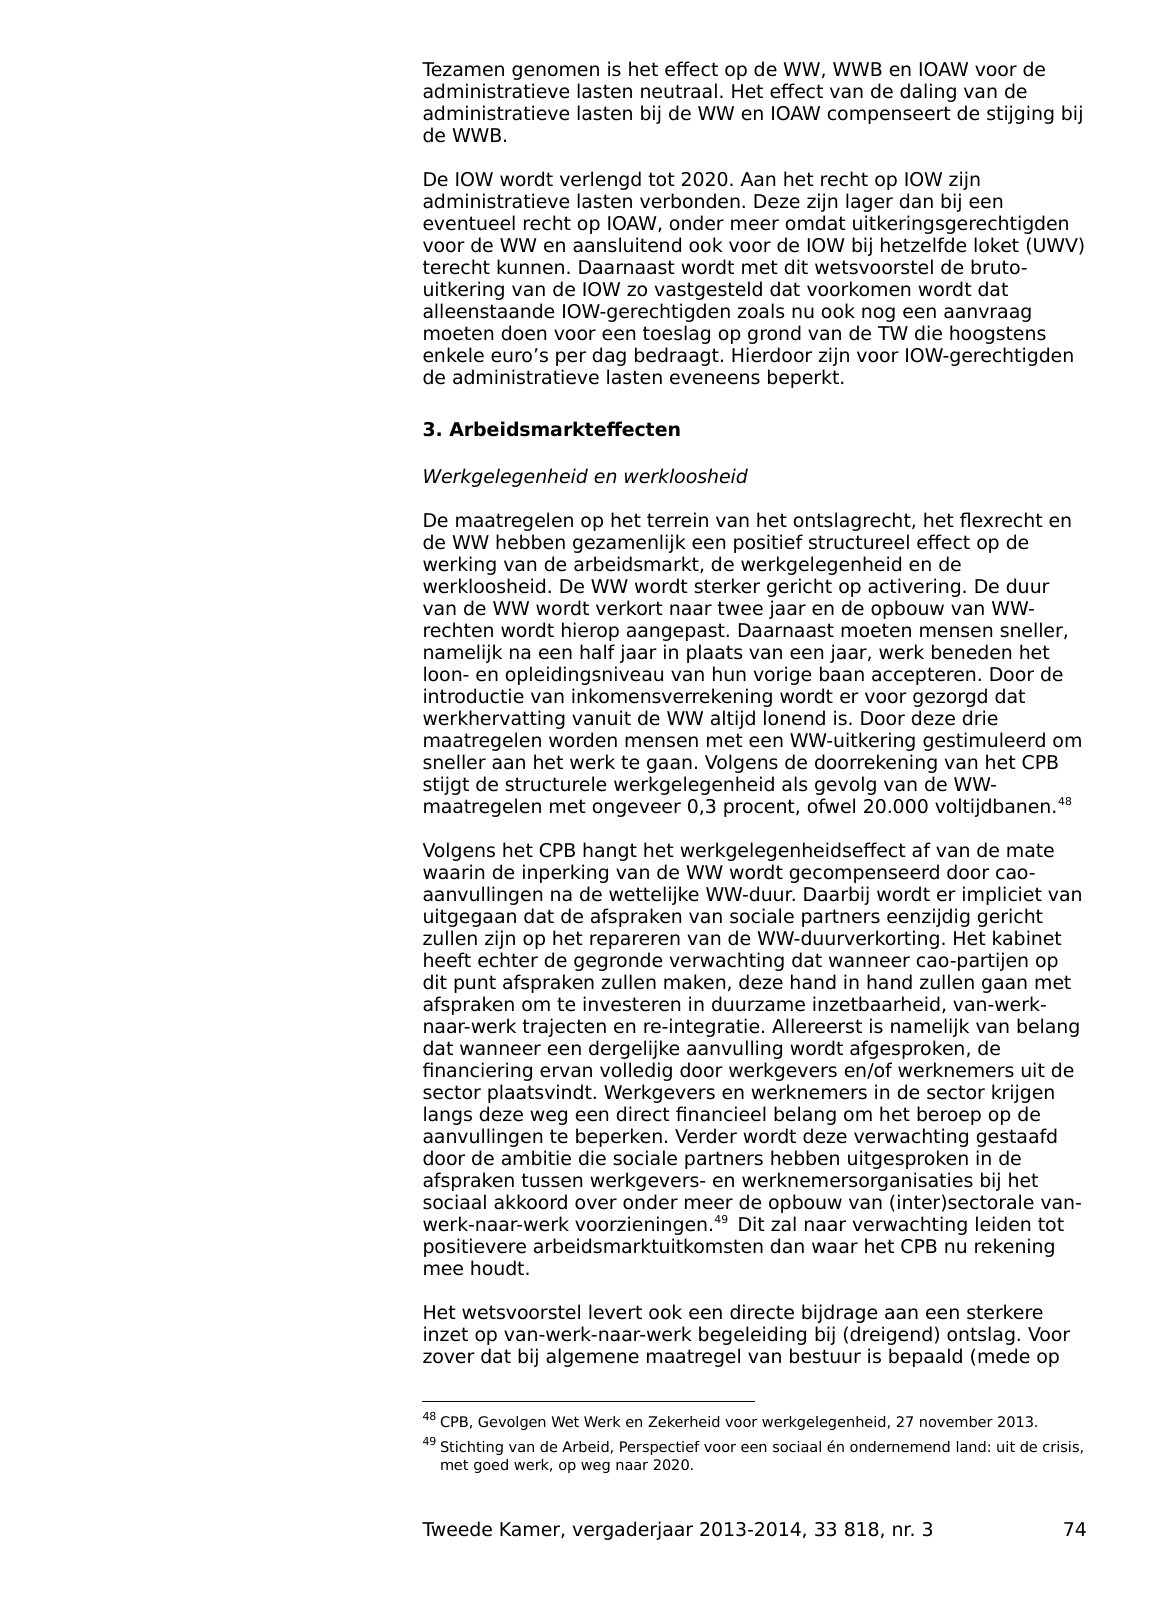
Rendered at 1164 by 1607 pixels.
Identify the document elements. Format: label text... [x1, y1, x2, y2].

text Volgens het CPB hangt het werkgelegenheidseffect af van de mate waarin de inperking van de WW wordt gecompenseerd door cao-aanvullingen na de wettelijke WW-duur. Daarbij wordt er impliciet van uitgegaan dat de afspraken van sociale partners eenzijdig gericht zullen zijn op het repareren van de WW-duurverkorting. Het kabinet heeft echter de gegronde verwachting dat wanneer cao-partijen op dit punt afspraken zullen maken, deze hand in hand zullen gaan met afspraken om te investeren in duurzame inzetbaarheid, van-werk-naar-werk trajecten en re-integratie. Allereerst is namelijk van belang dat wanneer een dergelijke aanvulling wordt afgesproken, de financiering ervan volledig door werkgevers en/of werknemers uit de sector plaatsvindt. Werkgevers en werknemers in de sector krijgen langs deze weg een direct financieel belang om het beroep op de aanvullingen te beperken. Verder wordt deze verwachting gestaafd door de ambitie die sociale partners hebben uitgesproken in de afspraken tussen werkgevers- en werknemersorganisaties bij het sociaal akkoord over onder meer de opbouw van (inter)sectorale van-werk-naar-werk voorzieningen. Dit zal naar verwachting leiden tot positievere arbeidsmarktuitkomsten dan waar het CPB nu rekening mee houdt. [422, 840, 1087, 1279]
text Tezamen genomen is het effect op de WW, WWB en IOAW voor de administratieve lasten neutraal. Het effect van de daling van de administratieve lasten bij de WW en IOAW compenseert de stijging bij de WWB. [422, 59, 1087, 147]
subtitle Werkgelegenheid en werkloosheid [422, 466, 1087, 488]
text De maatregelen op het terrein van het ontslagrecht, het flexrecht en de WW hebben gezamenlijk een positief structureel effect op de werking van de arbeidsmarkt, de werkgelegenheid en de werkloosheid. De WW wordt sterker gericht op activering. De duur van de WW wordt verkort naar twee jaar en de opbouw van WW-rechten wordt hierop aangepast. Daarnaast moeten mensen sneller, namelijk na een half jaar in plaats van een jaar, werk beneden het loon- en opleidingsniveau van hun vorige baan accepteren. Door de introductie van inkomensverrekening wordt er voor gezorgd dat werkhervatting vanuit de WW altijd lonend is. Door deze drie maatregelen worden mensen met een WW-uitkering gestimuleerd om sneller aan het werk te gaan. Volgens de doorrekening van het CPB stijgt de structurele werkgelegenheid als gevolg van de WW-maatregelen met ongeveer 0,3 procent, ofwel 20.000 voltijdbanen. [422, 510, 1087, 818]
text Stichting van de Arbeid, Perspectief voor een sociaal én ondernemend land: uit de crisis, met goed werk, op weg naar 2020. [422, 1435, 1087, 1474]
text Het wetsvoorstel levert ook een directe bijdrage aan een sterkere inzet op van-werk-naar-werk begeleiding bij (dreigend) ontslag. Voor zover dat bij algemene maatregel van bestuur is bepaald (mede op [422, 1302, 1087, 1368]
subtitle 3. Arbeidsmarkteffecten [422, 419, 1087, 441]
text CPB, Gevolgen Wet Werk en Zekerheid voor werkgelegenheid, 27 november 2013. [422, 1410, 1087, 1432]
text De IOW wordt verlengd tot 2020. Aan het recht op IOW zijn administratieve lasten verbonden. Deze zijn lager dan bij een eventueel recht op IOAW, onder meer omdat uitkeringsgerechtigden voor de WW en aansluitend ook voor de IOW bij hetzelfde loket (UWV) terecht kunnen. Daarnaast wordt met dit wetsvoorstel de bruto-uitkering van de IOW zo vastgesteld dat voorkomen wordt dat alleenstaande IOW-gerechtigden zoals nu ook nog een aanvraag moeten doen voor een toeslag op grond van de TW die hoogstens enkele euro’s per dag bedraagt. Hierdoor zijn voor IOW-gerechtigden de administratieve lasten eveneens beperkt. [422, 169, 1087, 389]
